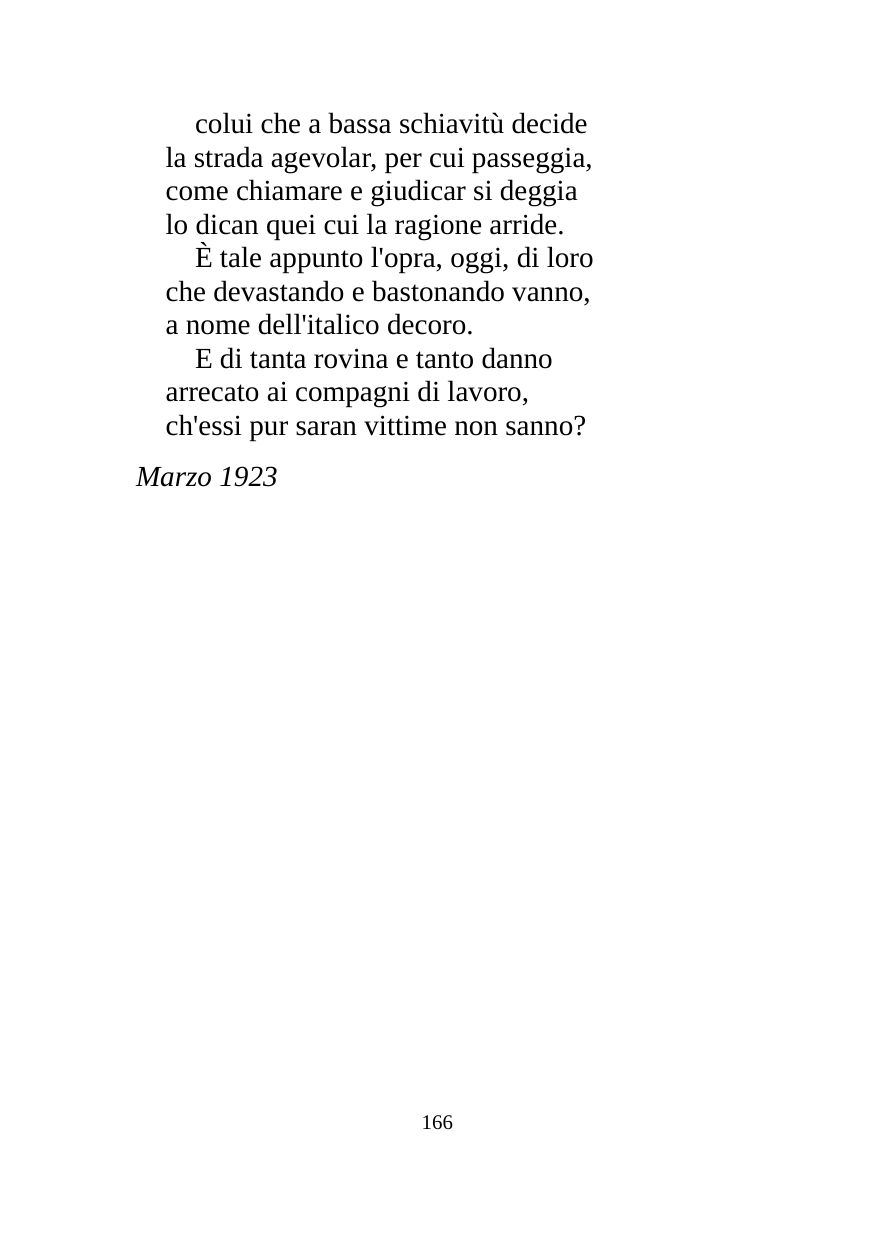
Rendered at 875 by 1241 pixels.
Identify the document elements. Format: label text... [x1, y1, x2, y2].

text E di tanta rovina e tanto danno arrecato ai compagni di lavoro, ch'essi pur saran vittime non sanno? [165, 341, 768, 442]
text È tale appunto l'opra, oggi, di loro che devastando e bastonando vanno, a nome dell'italico decoro. [165, 240, 768, 341]
text Marzo 1923 [106, 459, 768, 493]
text colui che a bassa schiavitù decide la strada agevolar, per cui passeggia, come chiamare e giudicar si deggia lo dican quei cui la ragione arride. [165, 106, 768, 240]
